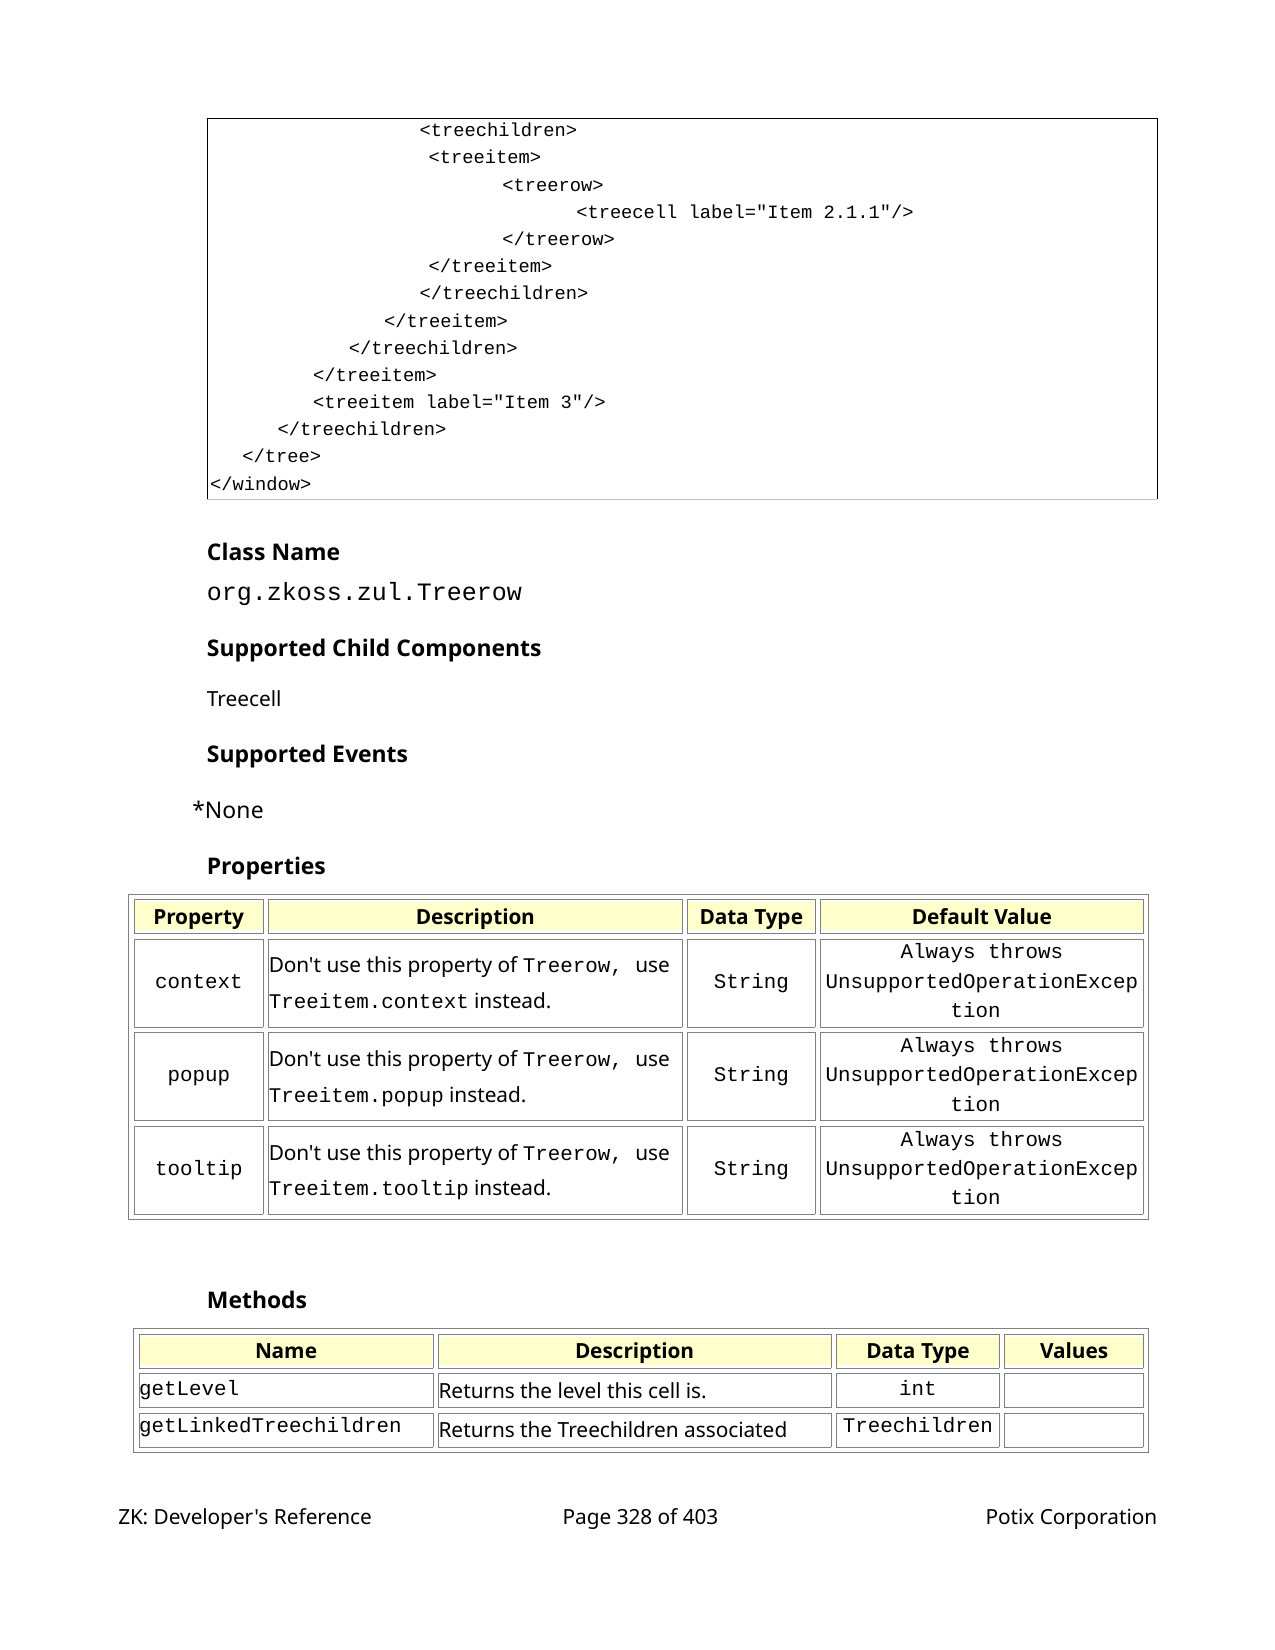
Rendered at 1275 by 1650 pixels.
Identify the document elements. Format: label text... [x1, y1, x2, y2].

table_cell Always throws UnsupportedOperationException [818, 1027, 1146, 1120]
text </treeitem> [208, 363, 1157, 387]
text <treeitem label="Item 3"/> [208, 390, 1157, 414]
table_header Data Type [685, 895, 817, 933]
text Treecell [207, 684, 1157, 712]
text org.zkoss.zul.Treerow [207, 579, 1157, 607]
table_cell Returns the level this cell is. [435, 1368, 833, 1407]
text <treerow> [208, 172, 1157, 197]
table_cell getLevel [136, 1368, 435, 1407]
subtitle Supported Events [207, 737, 1157, 769]
table_cell Always throws UnsupportedOperationException [818, 933, 1146, 1027]
table_cell Always throws UnsupportedOperationException [818, 1120, 1146, 1214]
table_cell popup [131, 1027, 266, 1120]
table_header Description [435, 1329, 833, 1368]
table_cell getLinkedTreechildren [136, 1407, 435, 1447]
subtitle Properties [207, 850, 1157, 881]
table_header Name [136, 1329, 435, 1368]
table_cell Don't use this property of Treerow, use Treeitem.popup instead. [266, 1027, 685, 1120]
text </treechildren> [208, 417, 1157, 441]
table_cell [1002, 1368, 1146, 1407]
subtitle Supported Child Components [207, 632, 1157, 664]
table_cell [1005, 1414, 1143, 1447]
text </treechildren> [208, 281, 1157, 306]
text <treechildren> [208, 119, 1157, 142]
table_cell Treechildren [834, 1407, 1002, 1447]
table_cell [1002, 1407, 1146, 1447]
table_cell int [834, 1368, 1002, 1407]
text <treeitem> [208, 145, 1157, 169]
text </window> [208, 472, 1157, 499]
text </treerow> [208, 227, 1157, 251]
table_cell Don't use this property of Treerow, use Treeitem.tooltip instead. [266, 1120, 685, 1214]
subtitle Class Name [207, 536, 1157, 567]
table_cell Don't use this property of Treerow, use Treeitem.context instead. [266, 933, 685, 1027]
table_cell String [685, 933, 817, 1027]
table_cell Returns the Treechildren associated [435, 1407, 833, 1447]
text </tree> [208, 444, 1157, 469]
text </treeitem> [208, 254, 1157, 278]
table_header Data Type [834, 1329, 1002, 1368]
text </treechildren> [208, 336, 1157, 360]
table_header Property [131, 895, 266, 933]
subtitle Methods [207, 1284, 1157, 1316]
table_header Values [1002, 1329, 1146, 1368]
table_cell tooltip [131, 1120, 266, 1214]
table_cell String [685, 1120, 817, 1214]
text *None [118, 794, 1157, 825]
table_cell [1005, 1374, 1143, 1407]
table_cell context [131, 933, 266, 1027]
table_cell String [685, 1027, 817, 1120]
text <treecell label="Item 2.1.1"/> [208, 200, 1157, 224]
table_header Description [266, 895, 685, 933]
table_header Default Value [818, 895, 1146, 933]
text </treeitem> [208, 308, 1157, 333]
